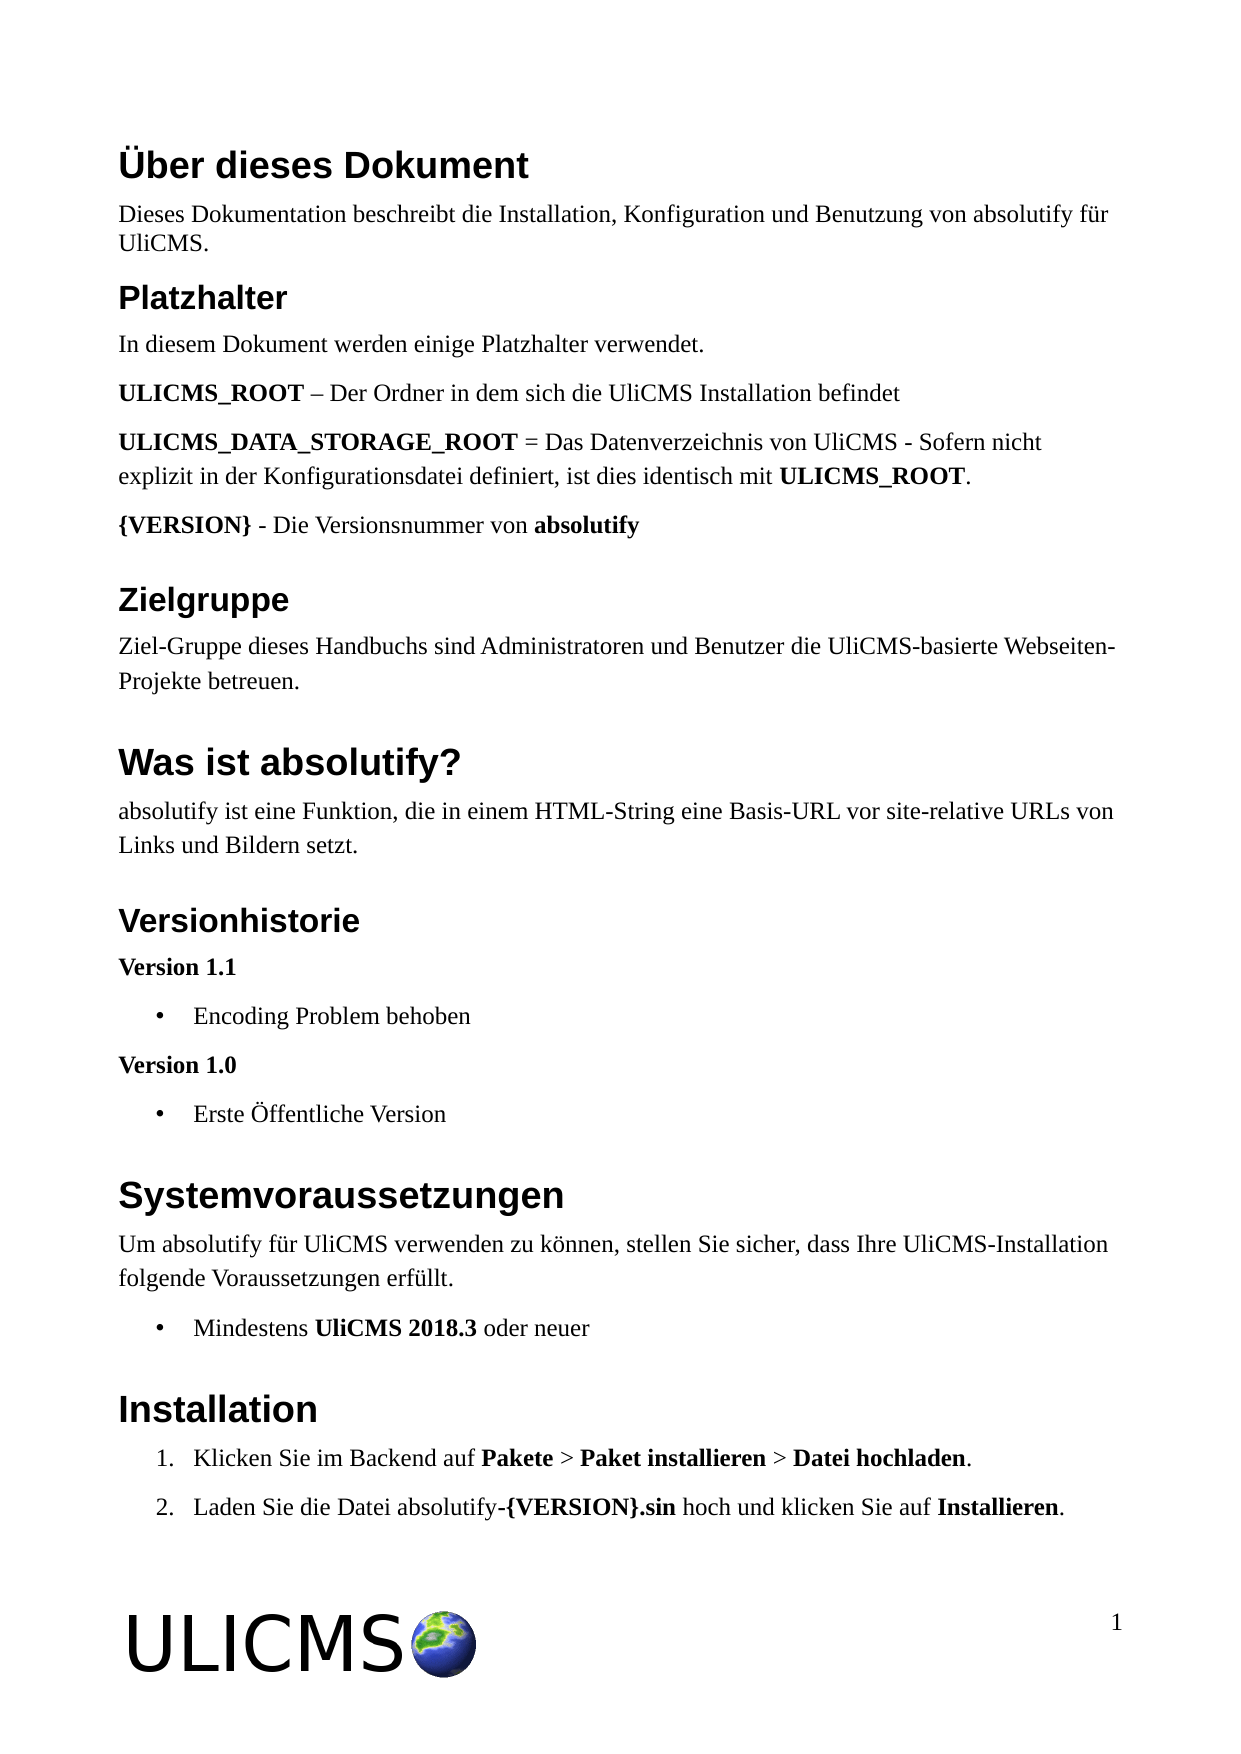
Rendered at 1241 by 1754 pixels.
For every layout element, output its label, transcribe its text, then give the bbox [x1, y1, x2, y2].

subtitle Systemvoraussetzungen [118, 1173, 1123, 1217]
text ULICMS_DATA_STORAGE_ROOT = Das Datenverzeichnis von UliCMS - Sofern nicht explizit in der Konfigurationsdatei definiert, ist dies identisch mit ULICMS_ROOT. [118, 427, 1123, 490]
text {VERSION} - Die Versionsnummer von absolutify [118, 510, 1123, 539]
list Erste Öffentliche Version [156, 1099, 1123, 1128]
subtitle Platzhalter [118, 278, 1123, 316]
text Version 1.0 [118, 1050, 1123, 1078]
text absolutify ist eine Funktion, die in einem HTML-String eine Basis-URL vor site-relative URLs von Links und Bildern setzt. [118, 796, 1123, 859]
subtitle Versionhistorie [118, 901, 1123, 939]
subtitle Zielgruppe [118, 580, 1123, 619]
text In diesem Dokument werden einige Platzhalter verwendet. [118, 329, 1123, 357]
list Klicken Sie im Backend auf Pakete > Paket installieren > Datei hochladen. [156, 1443, 1123, 1472]
text Ziel-Gruppe dieses Handbuchs sind Administratoren und Benutzer die UliCMS-basierte Webseiten-Projekte betreuen. [118, 631, 1123, 695]
list Laden Sie die Datei absolutify-{VERSION}.sin hoch und klicken Sie auf Installieren. [156, 1492, 1123, 1521]
subtitle Installation [118, 1387, 1123, 1430]
list Mindestens UliCMS 2018.3 oder neuer [156, 1313, 1123, 1341]
text ULICMS_ROOT – Der Ordner in dem sich die UliCMS Installation befindet [118, 378, 1123, 407]
text Version 1.1 [118, 952, 1123, 980]
list Encoding Problem behoben [156, 1001, 1123, 1029]
text Um absolutify für UliCMS verwenden zu können, stellen Sie sicher, dass Ihre UliCMS-Installation folgende Voraussetzungen erfüllt. [118, 1229, 1123, 1292]
subtitle Was ist absolutify? [118, 740, 1123, 784]
subtitle Über dieses Dokument [118, 143, 1123, 187]
picture [118, 1607, 479, 1681]
text Dieses Dokumentation beschreibt die Installation, Konfiguration und Benutzung von absolutify für UliCMS. [118, 199, 1123, 257]
